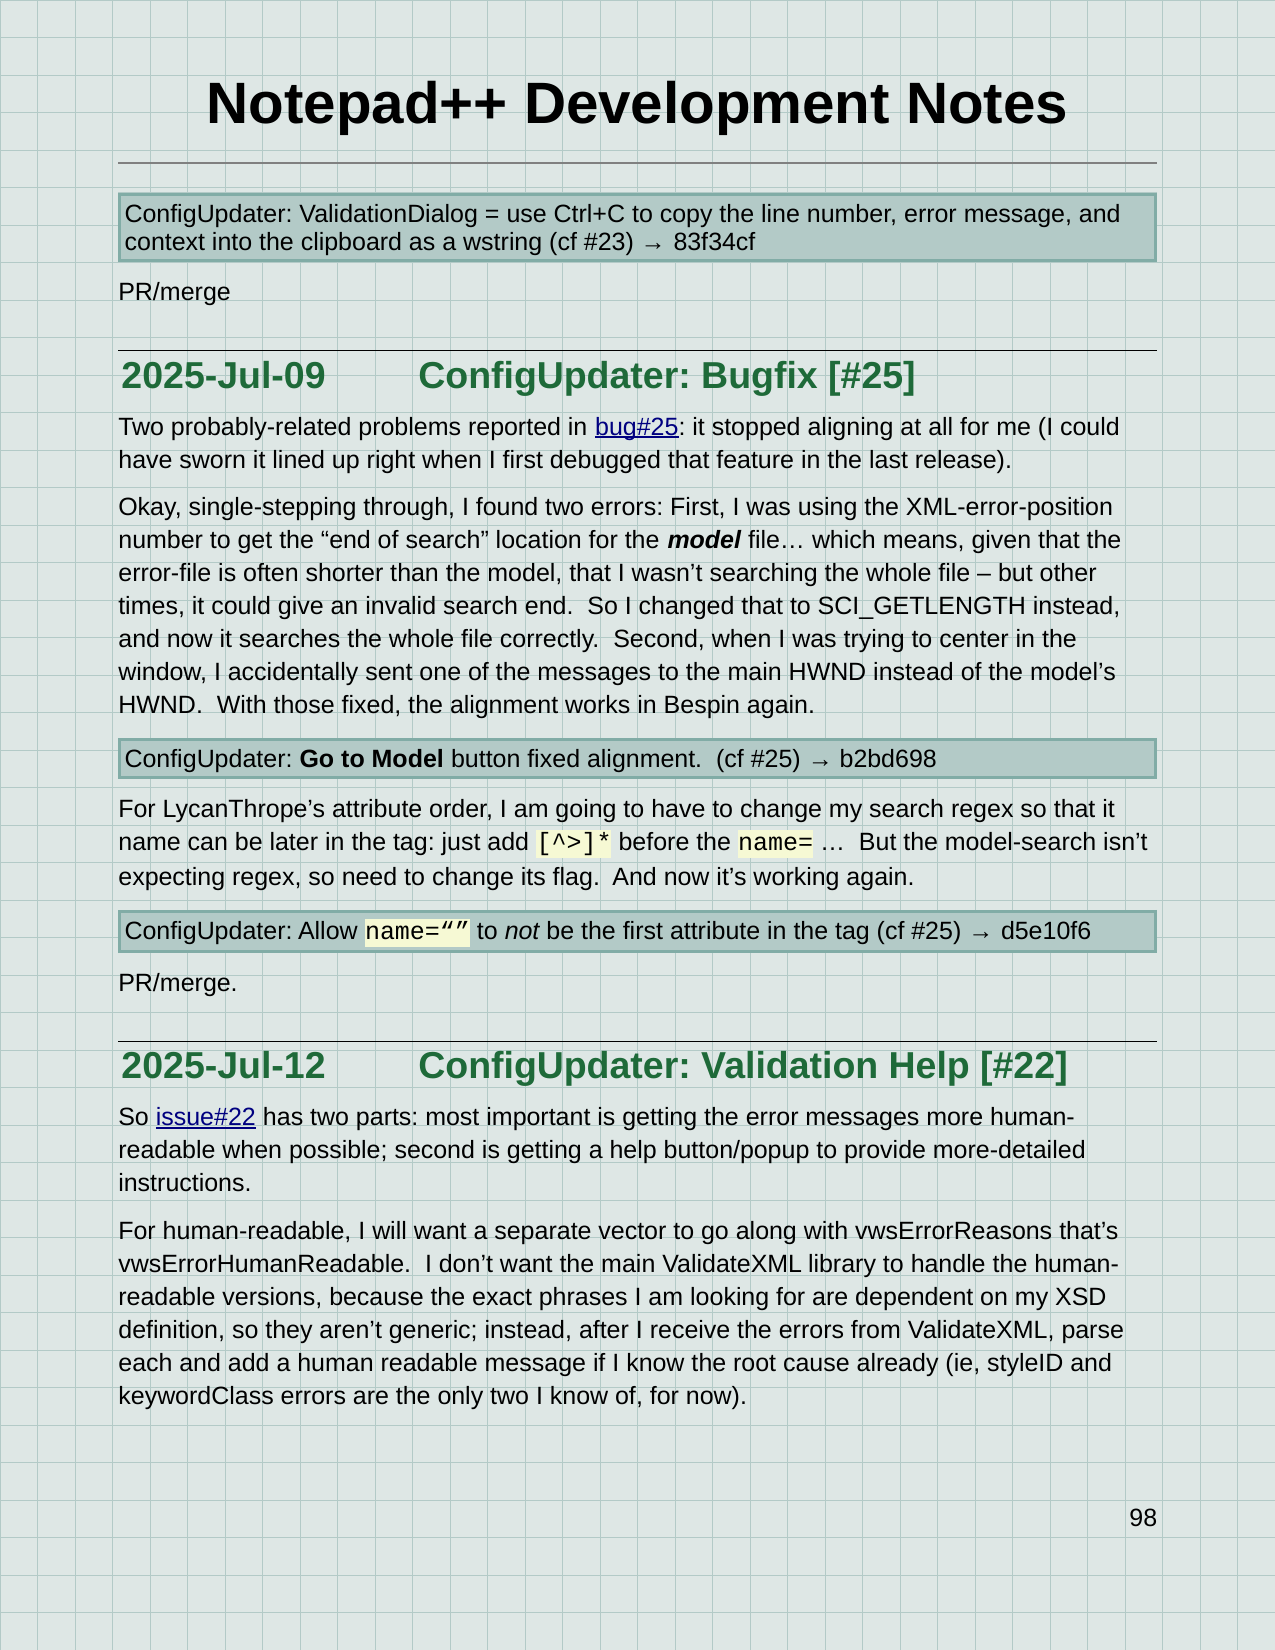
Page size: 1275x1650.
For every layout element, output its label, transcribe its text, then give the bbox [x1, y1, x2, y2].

text ConfigUpdater: Allow name=“” to not be the first attribute in the tag (cf #25) → d5e10f6 [121, 913, 1154, 950]
text For human-readable, I will want a separate vector to go along with vwsErrorReasons that’s vwsErrorHumanReadable. I don’t want the main ValidateXML library to handle the human-readable versions, because the exact phrases I am looking for are dependent on my XSD definition, so they aren’t generic; instead, after I receive the errors from ValidateXML, parse each and add a human readable message if I know the root cause already (ie, styleID and keywordClass errors are the only two I know of, for now). [118, 1216, 1157, 1410]
text PR/merge. [118, 968, 1157, 997]
text Okay, single-stepping through, I found two errors: First, I was using the XML-error-position number to get the “end of search” location for the model file… which means, given that the error-file is often shorter than the model, that I wasn’t searching the whole file – but other times, it could give an invalid search end. So I changed that to SCI_GETLENGTH instead, and now it searches the whole file correctly. Second, when I was trying to center in the window, I accidentally sent one of the messages to the main HWND instead of the model’s HWND. With those fixed, the alignment works in Bespin again. [118, 492, 1157, 719]
text So issue#22 has two parts: most important is getting the error messages more human-readable when possible; second is getting a help button/popup to provide more-detailed instructions. [118, 1102, 1157, 1197]
text Two probably-related problems reported in bug#25: it stopped aligning at all for me (I could have sworn it lined up right when I first debugged that feature in the last release). [118, 412, 1157, 473]
text PR/merge [118, 277, 1157, 306]
text For LycanThrope’s attribute order, I am going to have to change my search regex so that it name can be later in the tag: just add [^>]* before the name= … But the model-search isn’t expecting regex, so need to change its flag. And now it’s working again. [118, 794, 1157, 891]
subtitle 2025-Jul-12 ConfigUpdater: Validation Help [#22] [118, 1042, 1157, 1090]
text ConfigUpdater: Go to Model button fixed alignment. (cf #25) → b2bd698 [121, 741, 1154, 776]
subtitle 2025-Jul-09 ConfigUpdater: Bugfix [#25] [118, 351, 1157, 399]
text ConfigUpdater: ValidationDialog = use Ctrl+C to copy the line number, error message, and context into the clipboard as a wstring (cf #23) → 83f34cf [121, 196, 1154, 259]
